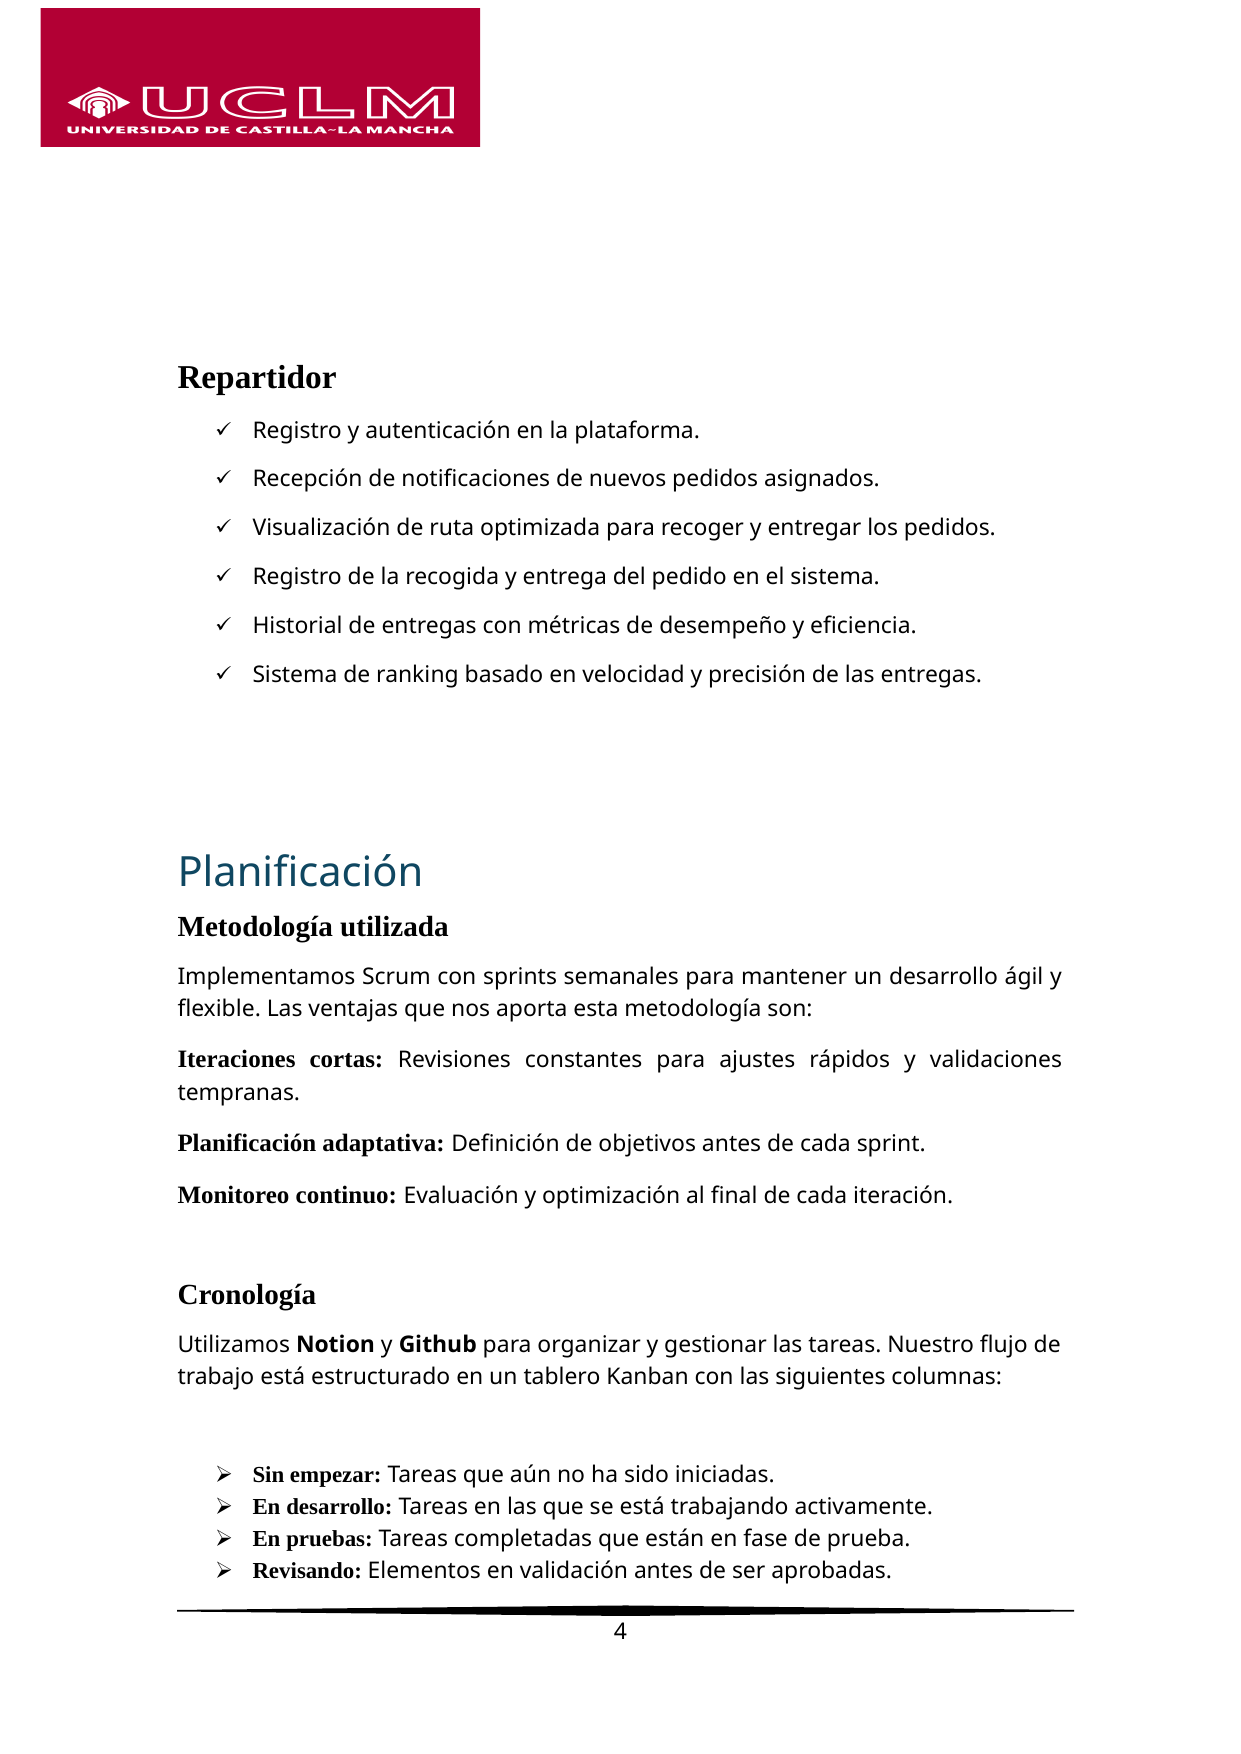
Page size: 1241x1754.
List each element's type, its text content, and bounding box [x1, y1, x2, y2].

text Metodología utilizada [177, 909, 1063, 942]
text Repartidor [177, 357, 1063, 396]
list Historial de entregas con métricas de desempeño y eficiencia. [215, 609, 1063, 640]
list Registro y autenticación en la plataforma. [215, 413, 1063, 445]
list Registro de la recogida y entrega del pedido en el sistema. [215, 560, 1063, 591]
list Sistema de ranking basado en velocidad y precisión de las entregas. [215, 658, 1063, 689]
text Iteraciones cortas: Revisiones constantes para ajustes rápidos y validaciones tempranas. [177, 1041, 1063, 1107]
text Utilizamos Notion y Github para organizar y gestionar las tareas. Nuestro flujo de trabajo está estructurado en un tablero Kanban con las siguientes columnas: [177, 1328, 1063, 1391]
text Cronología [177, 1277, 1063, 1310]
list Sin empezar: Tareas que aún no ha sido iniciadas. [215, 1458, 1063, 1489]
list Visualización de ruta optimizada para recoger y entregar los pedidos. [215, 511, 1063, 542]
list Revisando: Elementos en validación antes de ser aprobadas. [215, 1554, 1063, 1586]
text Implementamos Scrum con sprints semanales para mantener un desarrollo ágil y flexible. Las ventajas que nos aporta esta metodología son: [177, 960, 1063, 1023]
list En pruebas: Tareas completadas que están en fase de prueba. [215, 1522, 1063, 1553]
subtitle Planificación [177, 842, 1063, 899]
text Planificación adaptativa: Definición de objetivos antes de cada sprint. [177, 1125, 1063, 1159]
list Recepción de notificaciones de nuevos pedidos asignados. [215, 462, 1063, 494]
list En desarrollo: Tareas en las que se está trabajando activamente. [215, 1490, 1063, 1521]
text Monitoreo continuo: Evaluación y optimización al final de cada iteración. [177, 1176, 1063, 1210]
